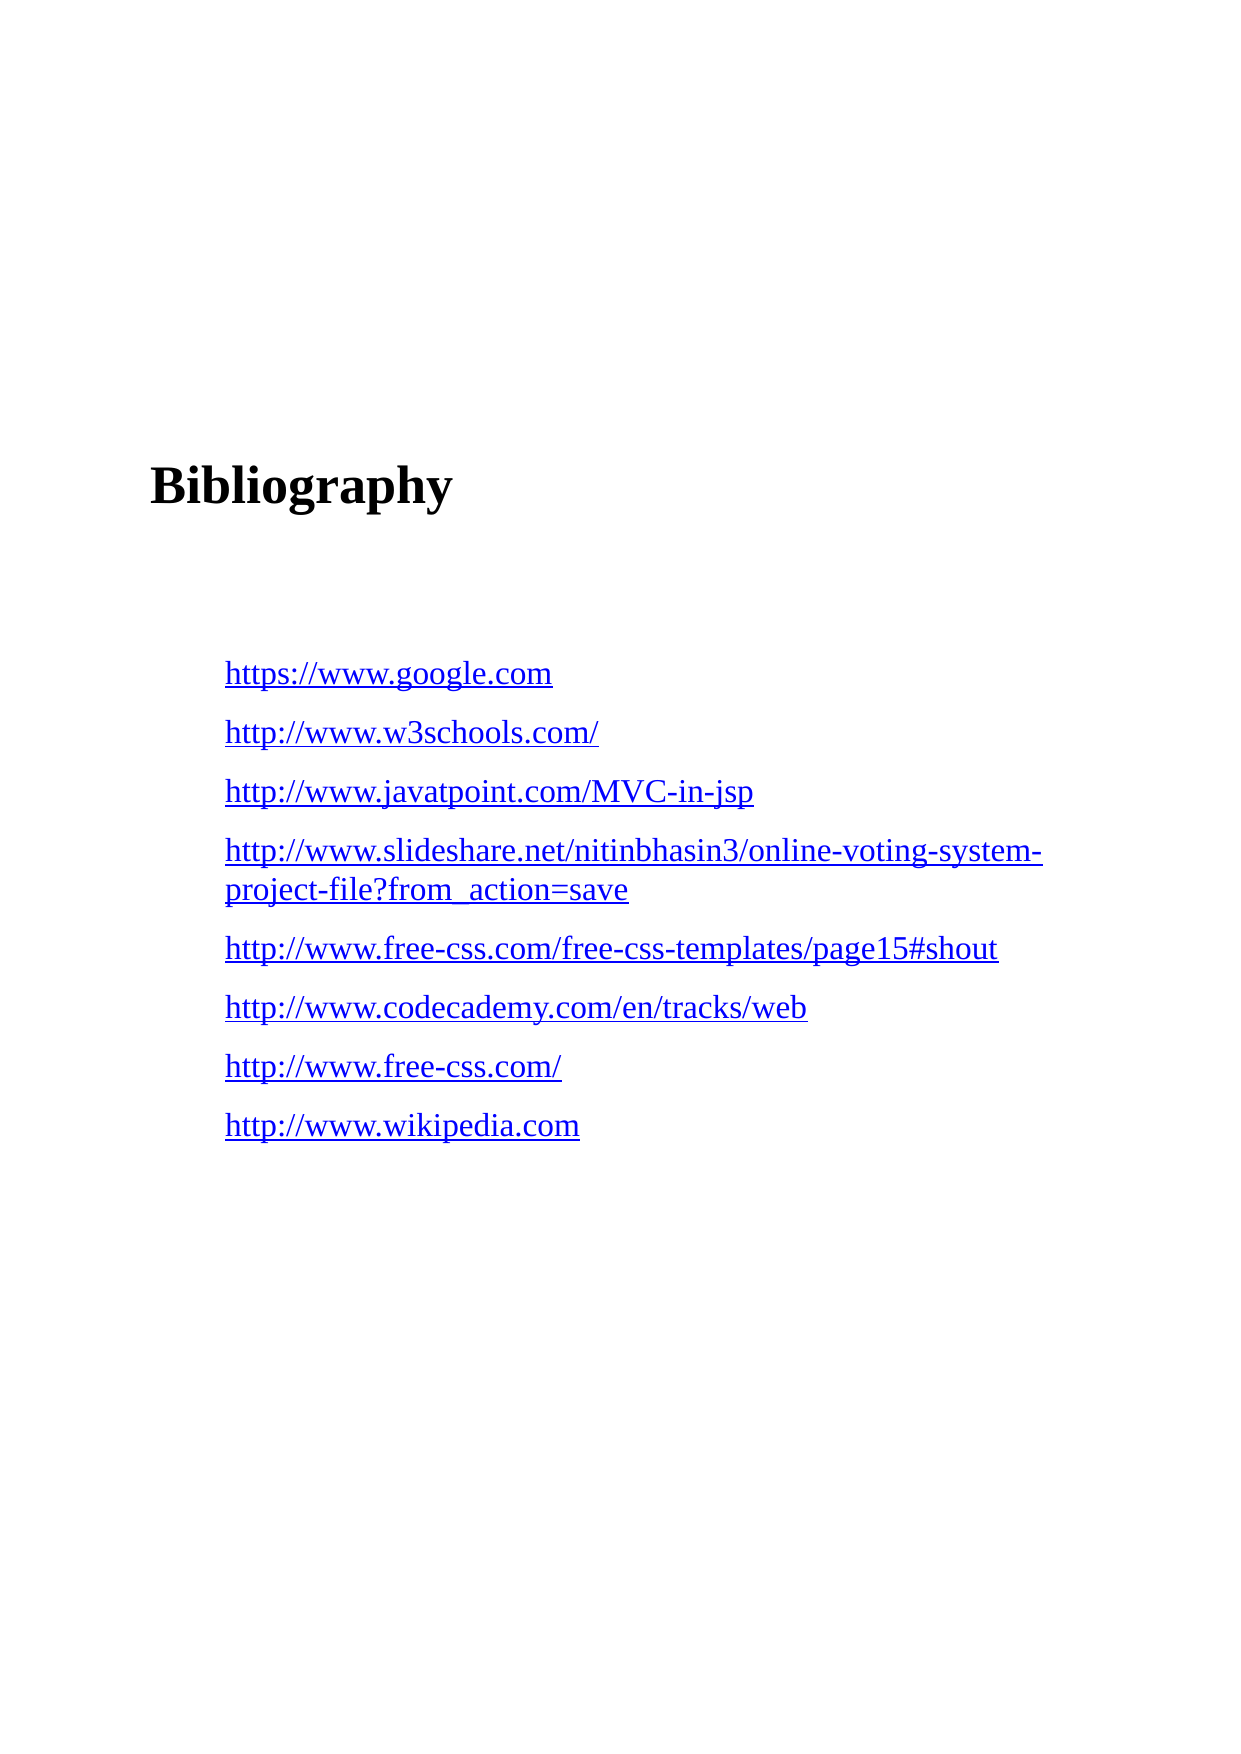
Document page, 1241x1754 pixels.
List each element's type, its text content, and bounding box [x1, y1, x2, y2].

text http://www.free-css.com/ [225, 1046, 1090, 1085]
text Bibliography [150, 453, 1090, 515]
text http://www.codecademy.com/en/tracks/web [225, 987, 1090, 1026]
text http://www.javatpoint.com/MVC-in-jsp [225, 771, 1090, 810]
text http://www.free-css.com/free-css-templates/page15#shout [225, 928, 1090, 966]
text http://www.w3schools.com/ [225, 712, 1090, 751]
text http://www.wikipedia.com [225, 1106, 1090, 1144]
text http://www.slideshare.net/nitinbhasin3/online-voting-system-project-file?from_action=save [225, 831, 1090, 907]
text https://www.google.com [225, 653, 1090, 691]
